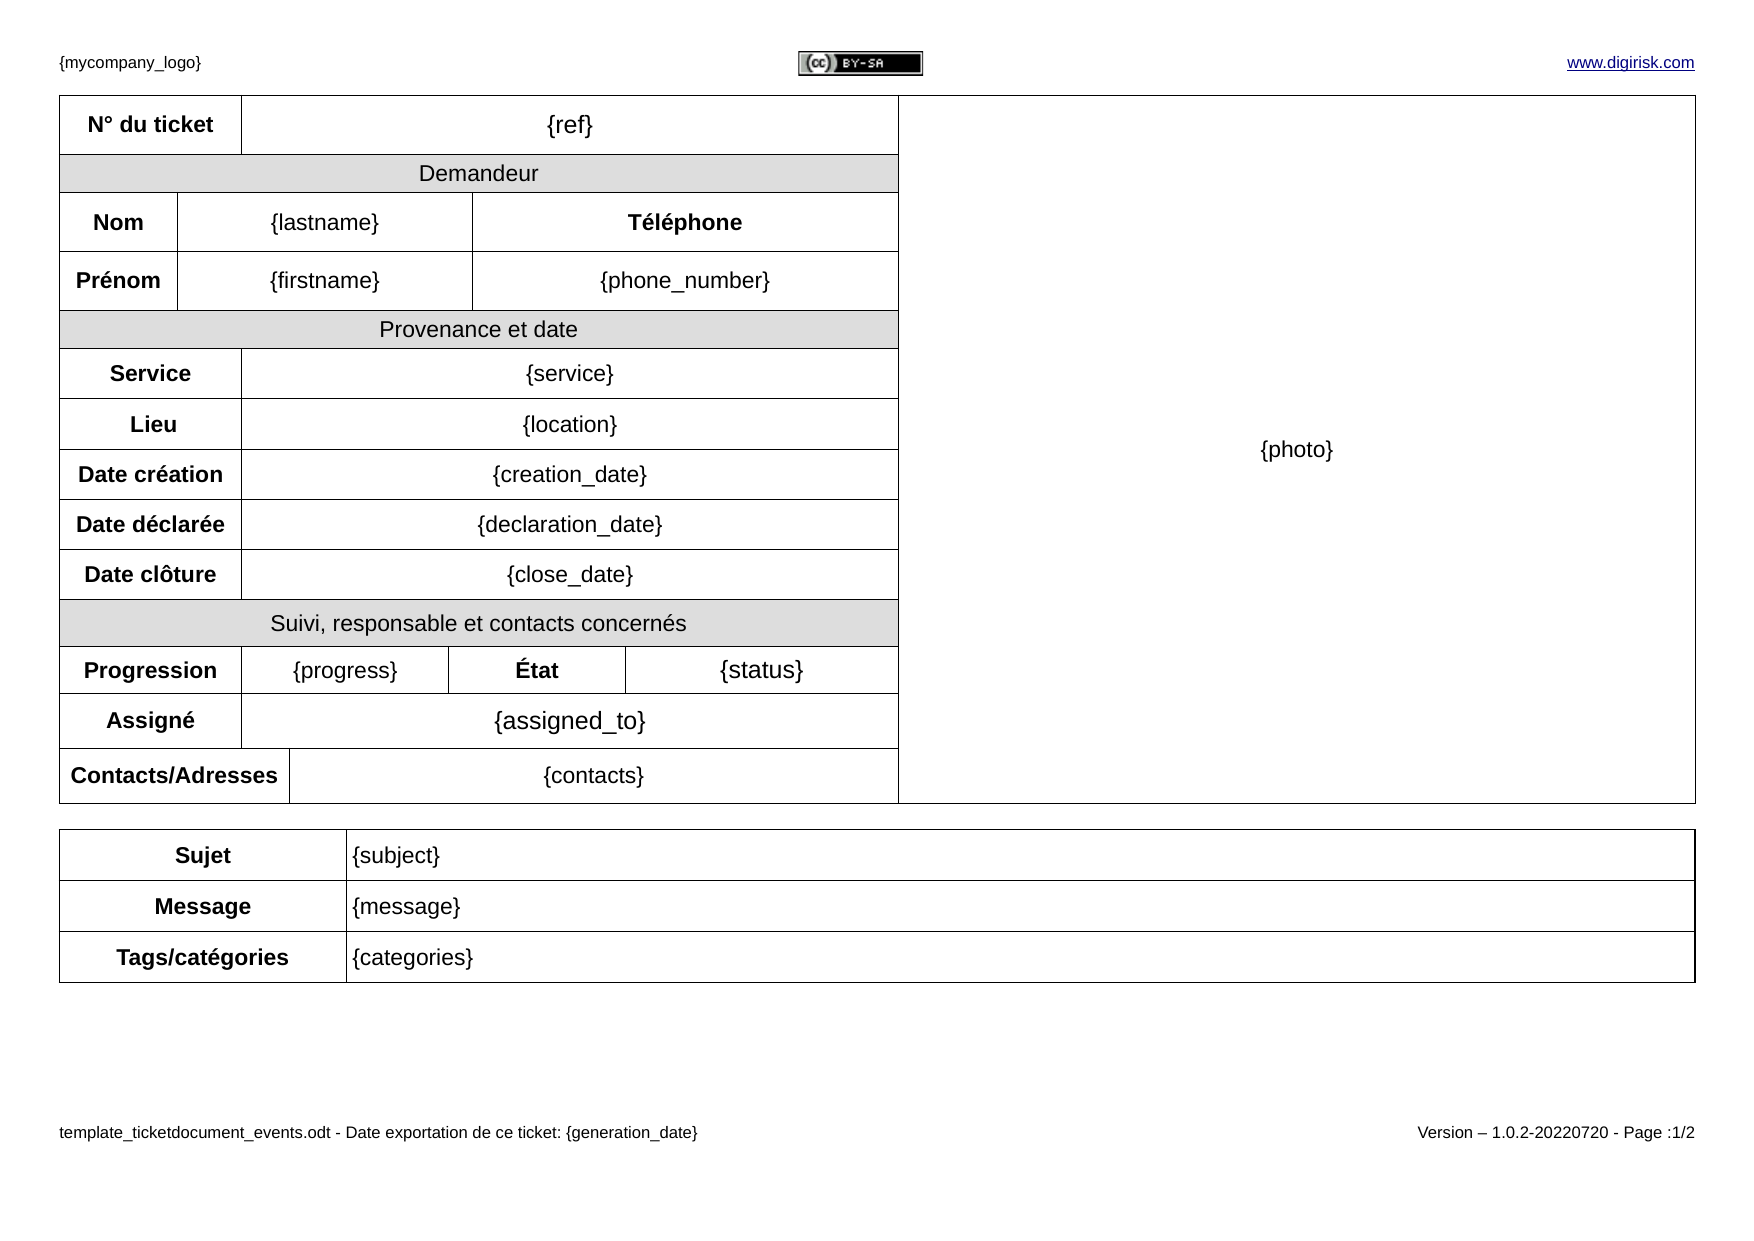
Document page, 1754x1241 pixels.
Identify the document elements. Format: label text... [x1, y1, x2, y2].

table_header N° du ticket [60, 96, 241, 153]
table_cell {status} [626, 647, 898, 693]
table_cell Demandeur [60, 155, 898, 192]
table_cell Assigné [60, 694, 241, 748]
table_cell {phone_number} [473, 252, 898, 310]
table_cell Provenance et date [60, 311, 898, 348]
picture [798, 51, 924, 76]
table_cell Progression [60, 647, 241, 693]
table_cell {firstname} [178, 252, 472, 310]
table_cell {declaration_date} [242, 500, 898, 549]
table_cell Lieu [60, 399, 241, 448]
table_cell Message [60, 881, 346, 931]
table_cell {creation_date} [242, 450, 898, 499]
table_cell {progress} [242, 647, 448, 693]
table_cell Suivi, responsable et contacts concernés [60, 600, 898, 646]
table_cell Date clôture [60, 550, 241, 599]
table_cell Date création [60, 450, 241, 499]
table_header {photo} [899, 96, 1695, 802]
table_cell Tags/catégories [60, 932, 346, 982]
table_cell Prénom [60, 252, 177, 310]
table_cell Date déclarée [60, 500, 241, 549]
table_cell {categories} [347, 932, 1694, 982]
table_cell Contacts/Adresses [60, 749, 289, 802]
table_header Sujet [60, 830, 346, 880]
table_cell {location} [242, 399, 898, 448]
table_cell {message} [347, 881, 1694, 931]
table_cell {contacts} [290, 749, 898, 802]
table_header {subject} [347, 830, 1694, 880]
table_cell {service} [242, 349, 898, 398]
table_cell {lastname} [178, 193, 472, 251]
table_header {ref} [242, 96, 898, 153]
table_cell {assigned_to} [242, 694, 898, 748]
table_cell État [449, 647, 625, 693]
table_cell {close_date} [242, 550, 898, 599]
table_cell Service [60, 349, 241, 398]
table_cell Nom [60, 193, 177, 251]
table_cell Téléphone [473, 193, 898, 251]
